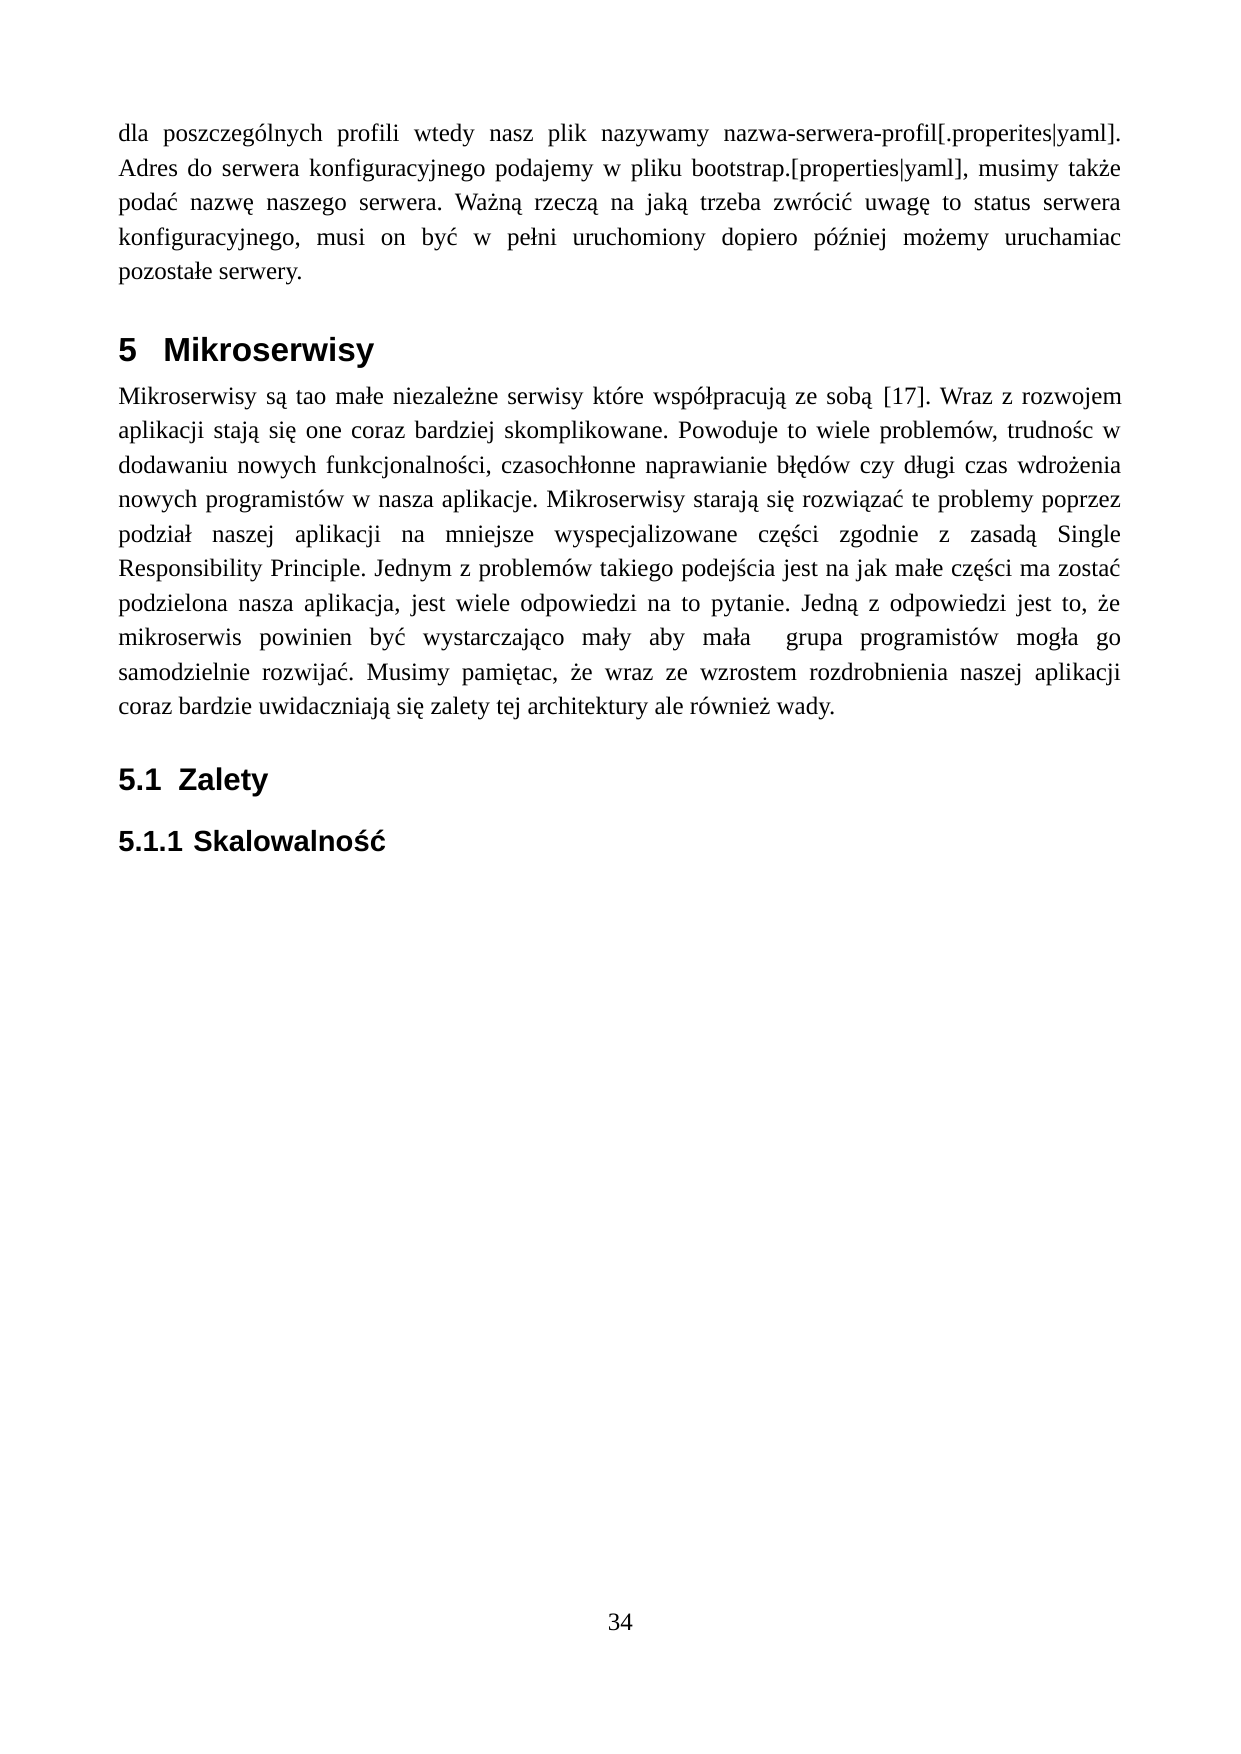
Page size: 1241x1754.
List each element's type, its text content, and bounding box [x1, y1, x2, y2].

subtitle Zalety [118, 761, 1122, 797]
subtitle Mikroserwisy [118, 330, 1122, 368]
text Mikroserwisy są tao małe niezależne serwisy które współpracują ze sobą [17]. Wraz z rozwojem aplikacji stają się one coraz bardziej skomplikowane. Powoduje to wiele problemów, trudnośc w dodawaniu nowych funkcjonalności, czasochłonne naprawianie błędów czy długi czas wdrożenia nowych programistów w nasza aplikacje. Mikroserwisy starają się rozwiązać te problemy poprzez podział naszej aplikacji na mniejsze wyspecjalizowane części zgodnie z zasadą Single Responsibility Principle. Jednym z problemów takiego podejścia jest na jak małe części ma zostać podzielona nasza aplikacja, jest wiele odpowiedzi na to pytanie. Jedną z odpowiedzi jest to, że mikroserwis powinien być wystarczająco mały aby mała grupa programistów mogła go samodzielnie rozwijać. Musimy pamiętac, że wraz ze wzrostem rozdrobnienia naszej aplikacji coraz bardzie uwidaczniają się zalety tej architektury ale również wady. [118, 381, 1122, 720]
text dla poszczególnych profili wtedy nasz plik nazywamy nazwa-serwera-profil[.properites|yaml]. Adres do serwera konfiguracyjnego podajemy w pliku bootstrap.[properties|yaml], musimy także podać nazwę naszego serwera. Ważną rzeczą na jaką trzeba zwrócić uwagę to status serwera konfiguracyjnego, musi on być w pełni uruchomiony dopiero później możemy uruchamiac pozostałe serwery. [118, 118, 1122, 285]
subtitle Skalowalność [118, 824, 1122, 858]
